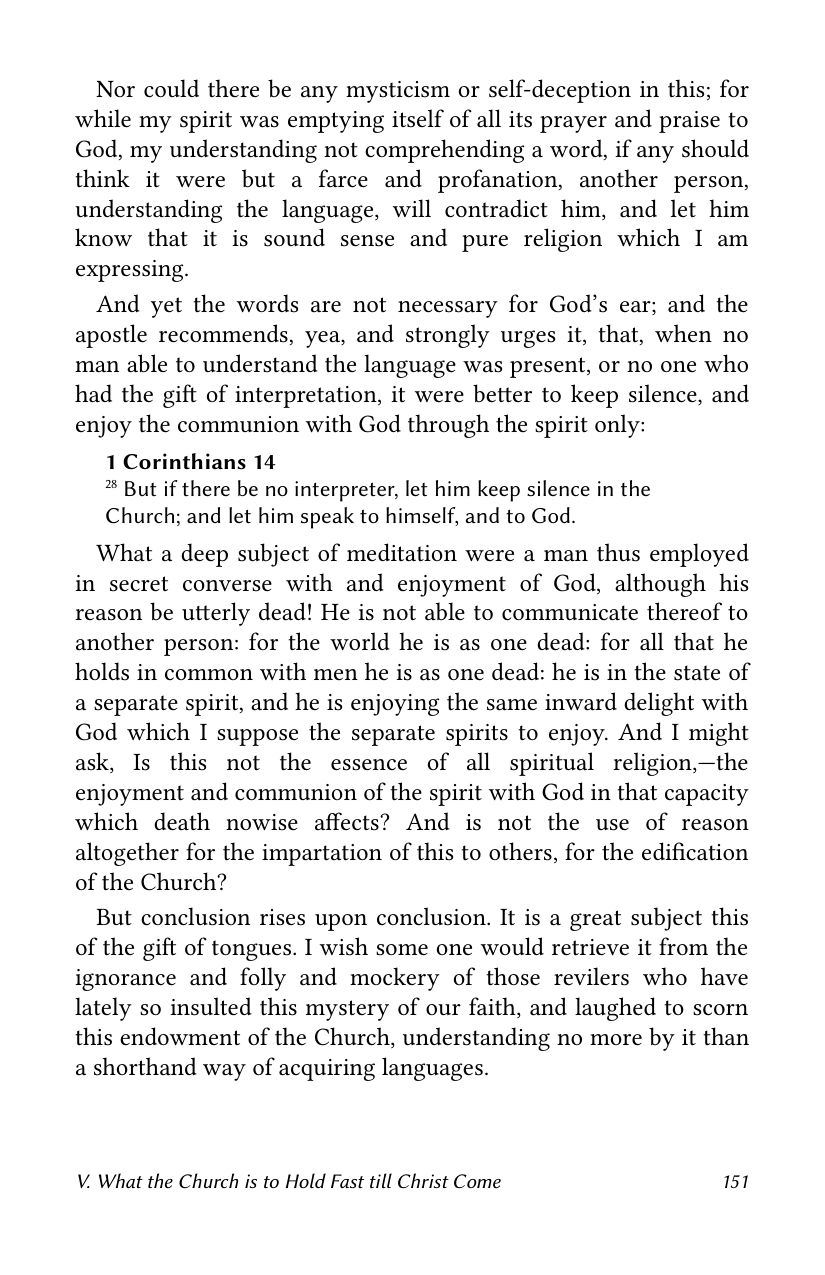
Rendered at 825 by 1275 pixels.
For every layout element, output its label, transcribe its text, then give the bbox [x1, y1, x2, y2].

text 1 Corinthians 14 [105, 449, 750, 475]
text But conclusion rises upon conclusion. It is a great subject this of the gift of tongues. I wish some one would retrieve it from the ignorance and folly and mockery of those revilers who have lately so insulted this mystery of our faith, and laughed to scorn this endowment of the Church, understanding no more by it than a shorthand way of acquiring languages. [75, 903, 750, 1081]
text Nor could there be any mysticism or self-deception in this; for while my spirit was emptying itself of all its prayer and praise to God, my understanding not comprehending a word, if any should think it were but a farce and profanation, another person, understanding the language, will contradict him, and let him know that it is sound sense and pure religion which I am expressing. [75, 75, 750, 283]
text And yet the words are not necessary for God’s ear; and the apostle recommends, yea, and strongly urges it, that, when no man able to understand the language was present, or no one who had the gift of interpretation, it were better to keep silence, and enjoy the communion with God through the spirit only: [75, 290, 750, 438]
text What a deep subject of meditation were a man thus employed in secret converse with and enjoyment of God, although his reason be utterly dead! He is not able to communicate thereof to another person: for the world he is as one dead: for all that he holds in common with men he is as one dead: he is in the state of a separate spirit, and he is enjoying the same inward delight with God which I suppose the separate spirits to enjoy. And I might ask, Is this not the essence of all spiritual religion,—the enjoyment and communion of the spirit with God in that capacity which death nowise affects? And is not the use of reason altogether for the impartation of this to others, for the edification of the Church? [75, 539, 750, 896]
text 28 But if there be no interpreter, let him keep silence in the Church; and let him speak to himself, and to God. [105, 476, 720, 529]
